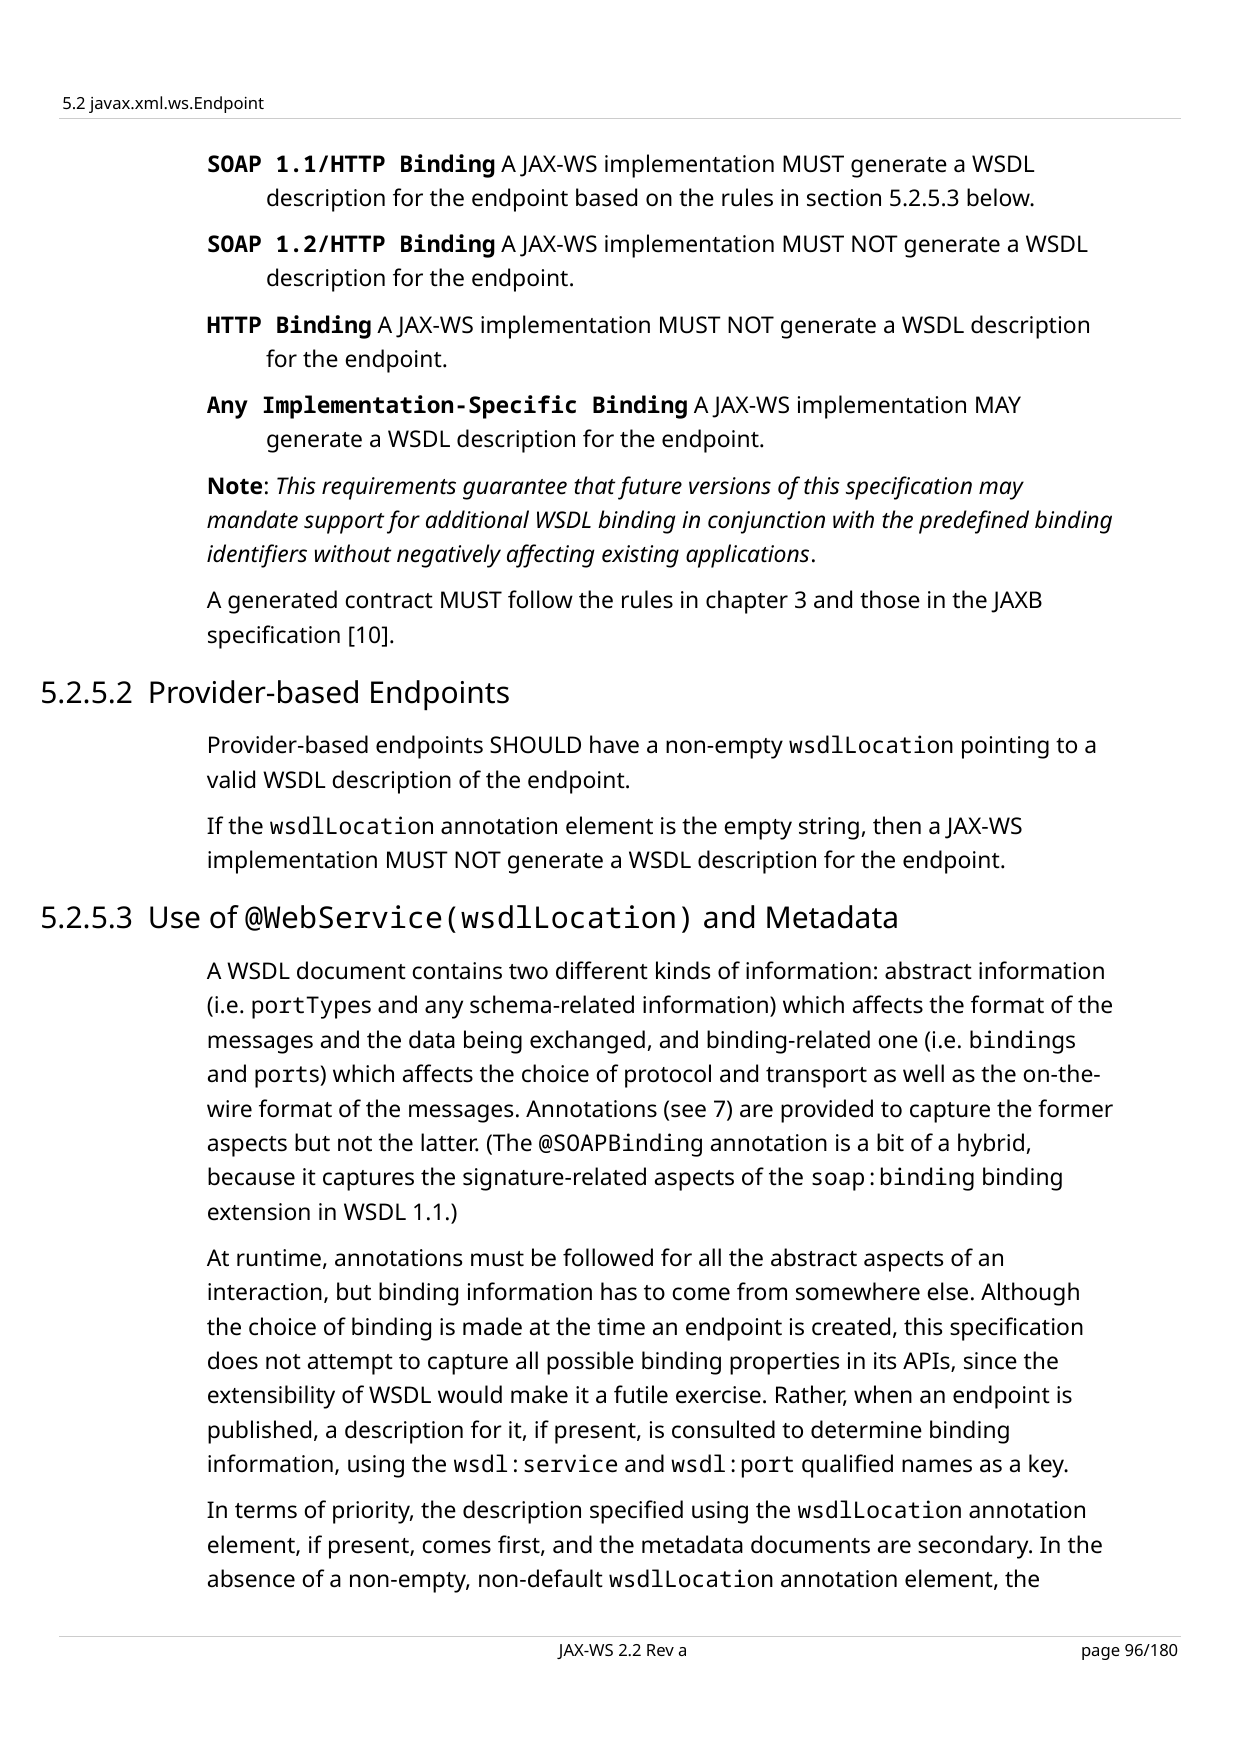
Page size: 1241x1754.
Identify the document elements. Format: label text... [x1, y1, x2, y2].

text SOAP 1.1/HTTP Binding A JAX-WS implementation MUST generate a WSDL description for the endpoint based on the rules in section 5.2.5.3 below. [207, 147, 1122, 213]
text Any Implementation-Specific Binding A JAX-WS implementation MAY generate a WSDL description for the endpoint. [207, 389, 1122, 455]
text A generated contract MUST follow the rules in chapter 3 and those in the JAXB specification [10]. [207, 584, 1122, 650]
text HTTP Binding A JAX-WS implementation MUST NOT generate a WSDL description for the endpoint. [207, 308, 1122, 374]
text Provider-based endpoints SHOULD have a non-empty wsdlLocation pointing to a valid WSDL description of the endpoint. [207, 729, 1122, 795]
text SOAP 1.2/HTTP Binding A JAX-WS implementation MUST NOT generate a WSDL description for the endpoint. [207, 228, 1122, 294]
text At runtime, annotations must be followed for all the abstract aspects of an interaction, but binding information has to come from somewhere else. Although the choice of binding is made at the time an endpoint is created, this specification does not attempt to capture all possible binding properties in its APIs, since the extensibility of WSDL would make it a futile exercise. Rather, when an endpoint is published, a description for it, if present, is consulted to determine binding information, using the wsdl:service and wsdl:port qualified names as a key. [207, 1242, 1122, 1479]
subtitle Provider-based Endpoints [133, 671, 1181, 712]
text If the wsdlLocation annotation element is the empty string, then a JAX-WS implementation MUST NOT generate a WSDL description for the endpoint. [207, 810, 1122, 876]
text Note: This requirements guarantee that future versions of this specification may mandate support for additional WSDL binding in conjunction with the predefined binding identifiers without negatively affecting existing applications. [207, 469, 1122, 569]
text A WSDL document contains two different kinds of information: abstract information (i.e. portTypes and any schema-related information) which affects the format of the messages and the data being exchanged, and binding-related one (i.e. bindings and ports) which affects the choice of protocol and transport as well as the on-the-wire format of the messages. Annotations (see 7) are provided to capture the former aspects but not the latter. (The @SOAPBinding annotation is a bit of a hybrid, because it captures the signature-related aspects of the soap:binding binding extension in WSDL 1.1.) [207, 955, 1122, 1227]
text In terms of priority, the description specified using the wsdlLocation annotation element, if present, comes first, and the metadata documents are secondary. In the absence of a non-empty, non-default wsdlLocation annotation element, the [207, 1494, 1122, 1594]
subtitle Use of @WebService(wsdlLocation) and Metadata [133, 896, 1181, 937]
